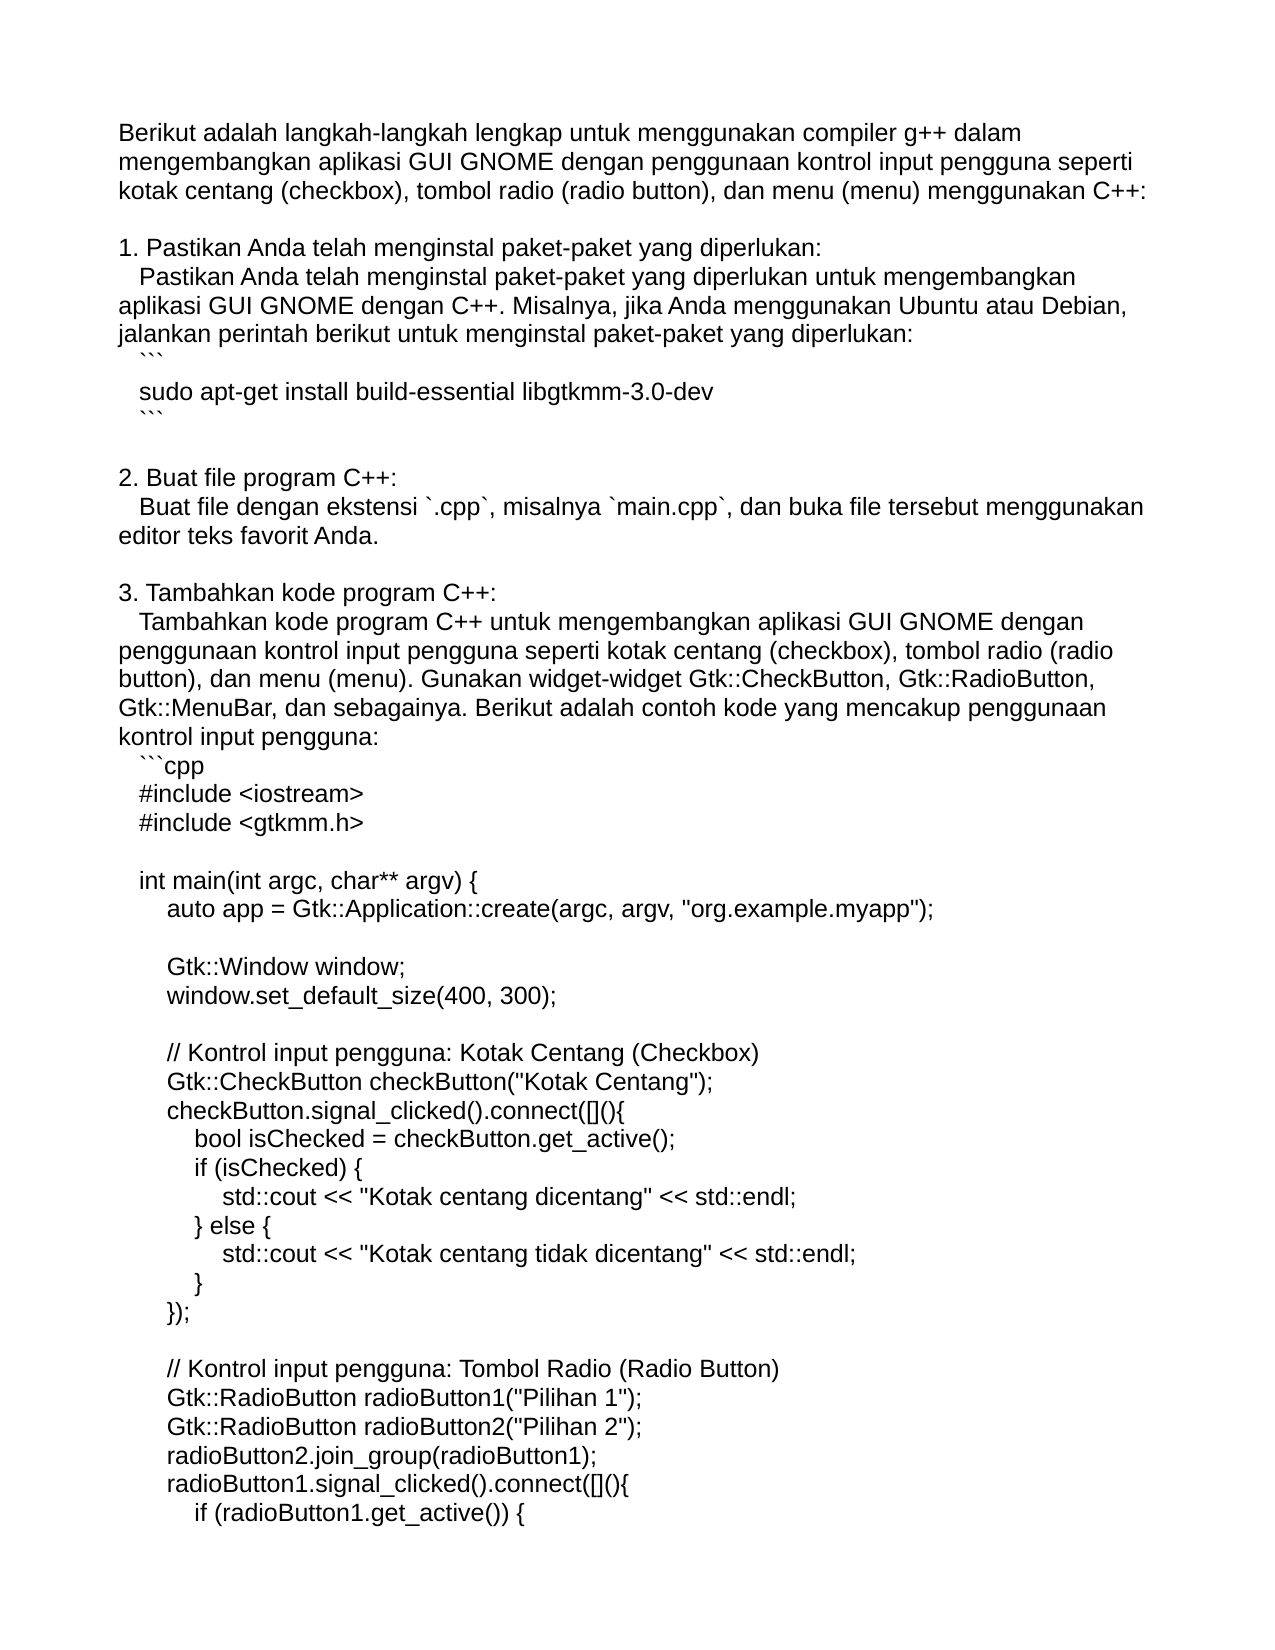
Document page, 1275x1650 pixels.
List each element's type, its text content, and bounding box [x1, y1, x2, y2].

text radioButton2.join_group(radioButton1); [118, 1441, 1157, 1469]
text Gtk::RadioButton radioButton2("Pilihan 2"); [118, 1412, 1157, 1441]
text Tambahkan kode program C++ untuk mengembangkan aplikasi GUI GNOME dengan penggunaan kontrol input pengguna seperti kotak centang (checkbox), tombol radio (radio button), dan menu (menu). Gunakan widget-widget Gtk::CheckButton, Gtk::RadioButton, Gtk::MenuBar, dan sebagainya. Berikut adalah contoh kode yang mencakup penggunaan kontrol input pengguna: [118, 607, 1157, 751]
text if (isChecked) { [118, 1153, 1157, 1182]
text }); [118, 1297, 1157, 1326]
text int main(int argc, char** argv) { [118, 866, 1157, 894]
text if (radioButton1.get_active()) { [118, 1498, 1157, 1527]
text // Kontrol input pengguna: Kotak Centang (Checkbox) [118, 1038, 1157, 1067]
text window.set_default_size(400, 300); [118, 981, 1157, 1009]
text Gtk::RadioButton radioButton1("Pilihan 1"); [118, 1383, 1157, 1412]
text checkButton.signal_clicked().connect([](){ [118, 1096, 1157, 1124]
text ``` [118, 406, 1157, 434]
text #include <gtkmm.h> [118, 808, 1157, 837]
text auto app = Gtk::Application::create(argc, argv, "org.example.myapp"); [118, 894, 1157, 923]
text 1. Pastikan Anda telah menginstal paket-paket yang diperlukan: [118, 233, 1157, 262]
text ```cpp [118, 751, 1157, 779]
text Pastikan Anda telah menginstal paket-paket yang diperlukan untuk mengembangkan aplikasi GUI GNOME dengan C++. Misalnya, jika Anda menggunakan Ubuntu atau Debian, jalankan perintah berikut untuk menginstal paket-paket yang diperlukan: [118, 262, 1157, 348]
text } else { [118, 1211, 1157, 1239]
text std::cout << "Kotak centang dicentang" << std::endl; [118, 1182, 1157, 1211]
text #include <iostream> [118, 779, 1157, 808]
text 2. Buat file program C++: [118, 463, 1157, 492]
text std::cout << "Kotak centang tidak dicentang" << std::endl; [118, 1239, 1157, 1268]
text 3. Tambahkan kode program C++: [118, 578, 1157, 607]
text Gtk::CheckButton checkButton("Kotak Centang"); [118, 1067, 1157, 1096]
text // Kontrol input pengguna: Tombol Radio (Radio Button) [118, 1354, 1157, 1383]
text Berikut adalah langkah-langkah lengkap untuk menggunakan compiler g++ dalam mengembangkan aplikasi GUI GNOME dengan penggunaan kontrol input pengguna seperti kotak centang (checkbox), tombol radio (radio button), dan menu (menu) menggunakan C++: [118, 118, 1157, 204]
text radioButton1.signal_clicked().connect([](){ [118, 1469, 1157, 1498]
text ``` [118, 348, 1157, 377]
text Gtk::Window window; [118, 952, 1157, 981]
text bool isChecked = checkButton.get_active(); [118, 1124, 1157, 1153]
text Buat file dengan ekstensi `.cpp`, misalnya `main.cpp`, dan buka file tersebut menggunakan editor teks favorit Anda. [118, 492, 1157, 549]
text } [118, 1268, 1157, 1297]
text sudo apt-get install build-essential libgtkmm-3.0-dev [118, 377, 1157, 406]
